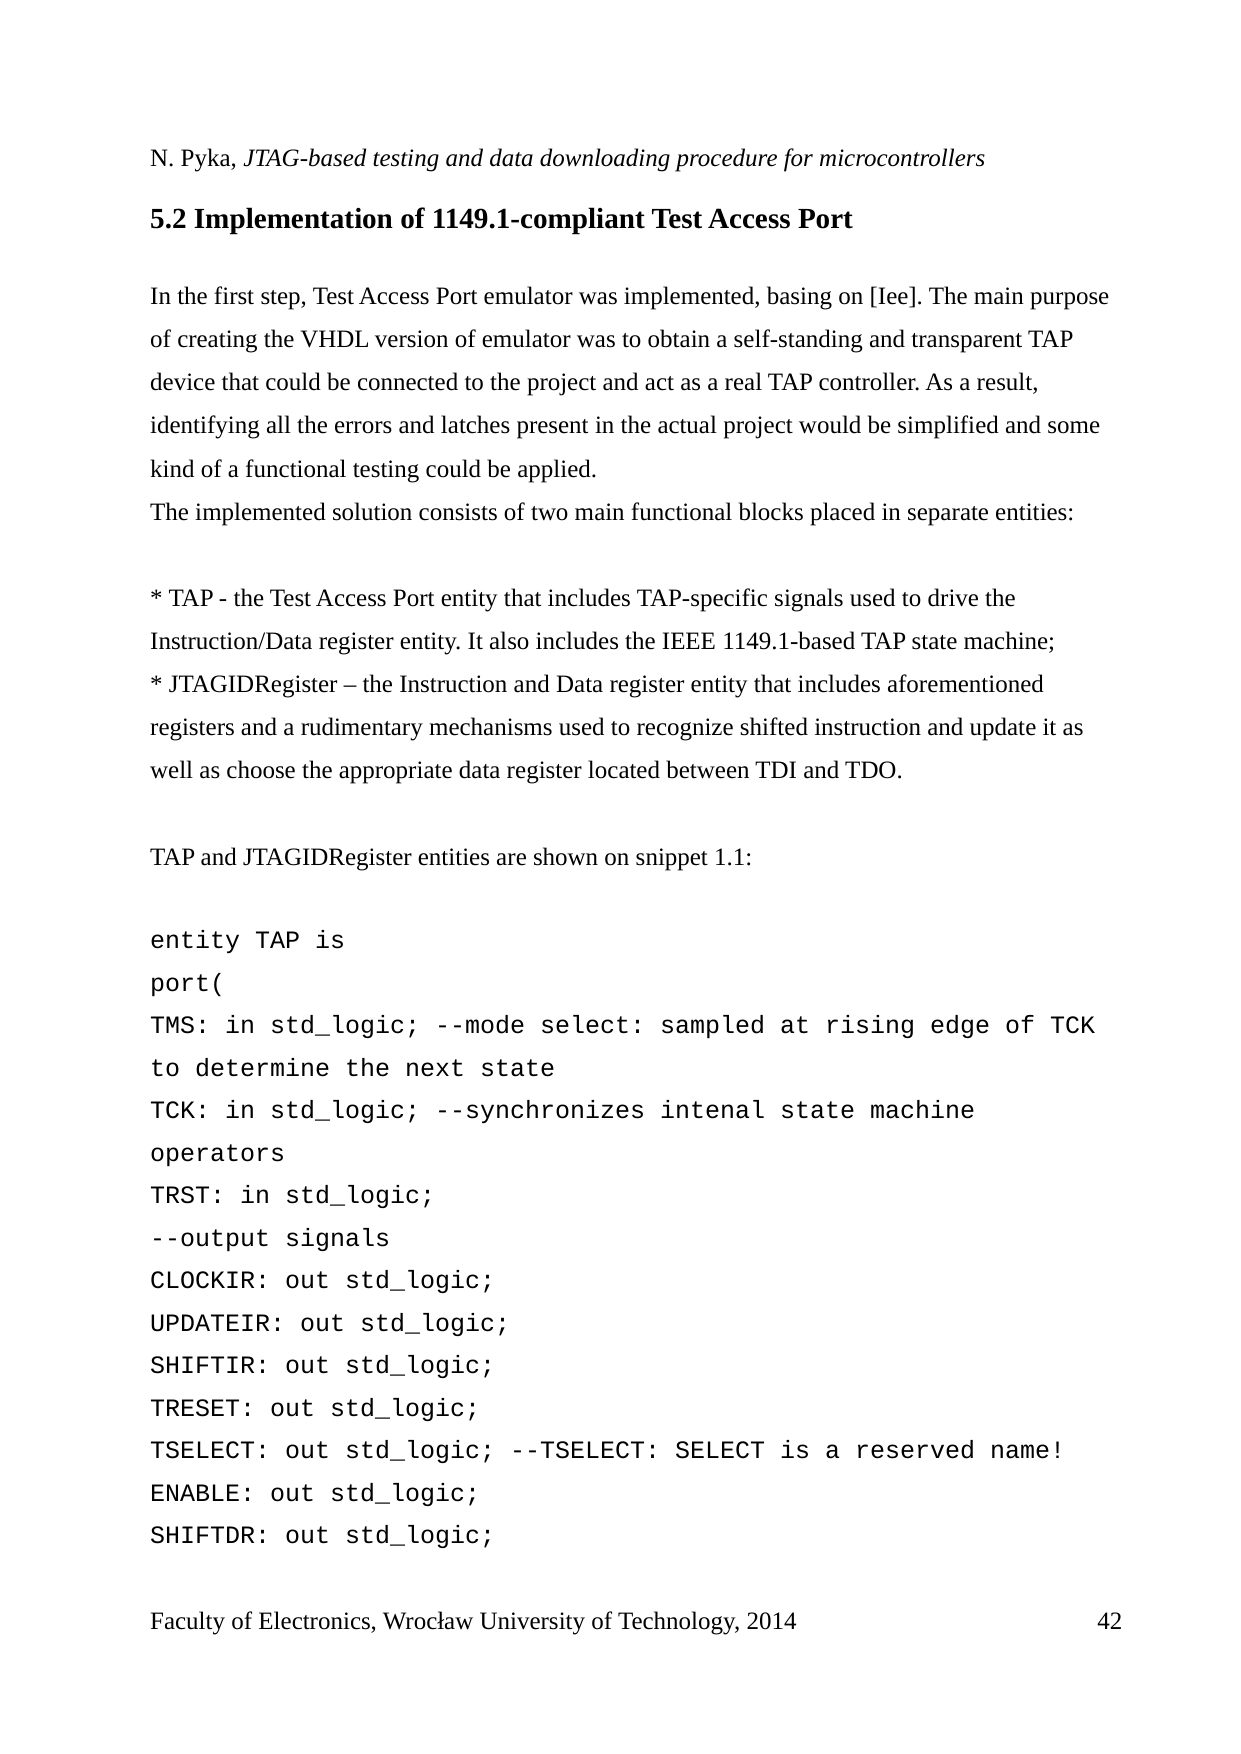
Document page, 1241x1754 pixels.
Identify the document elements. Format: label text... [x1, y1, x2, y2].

text port( [150, 971, 1122, 999]
text entity TAP is [150, 928, 1122, 956]
text SHIFTIR: out std_logic; [150, 1353, 1122, 1381]
subtitle 5.2 Implementation of 1149.1-compliant Test Access Port [150, 201, 1122, 235]
text In the first step, Test Access Port emulator was implemented, basing on [Iee]. The main purpose of creating the VHDL version of emulator was to obtain a self-standing and transparent TAP device that could be connected to the project and act as a real TAP controller. As a result, identifying all the errors and latches present in the actual project would be simplified and some kind of a functional testing could be applied. [150, 281, 1122, 482]
text SHIFTDR: out std_logic; [150, 1523, 1122, 1551]
text TAP and JTAGIDRegister entities are shown on snippet 1.1: [150, 842, 1122, 871]
text CLOCKIR: out std_logic; [150, 1268, 1122, 1296]
text * TAP - the Test Access Port entity that includes TAP-specific signals used to drive the Instruction/Data register entity. It also includes the IEEE 1149.1-based TAP state machine; [150, 583, 1122, 655]
text UPDATEIR: out std_logic; [150, 1311, 1122, 1339]
text --output signals [150, 1226, 1122, 1254]
text The implemented solution consists of two main functional blocks placed in separate entities: [150, 497, 1122, 526]
text TRST: in std_logic; [150, 1183, 1122, 1211]
text TSELECT: out std_logic; --TSELECT: SELECT is a reserved name! [150, 1438, 1122, 1466]
text ENABLE: out std_logic; [150, 1481, 1122, 1509]
text TMS: in std_logic; --mode select: sampled at rising edge of TCK to determine the next state [150, 1013, 1122, 1084]
text TCK: in std_logic; --synchronizes intenal state machine operators [150, 1098, 1122, 1169]
text TRESET: out std_logic; [150, 1396, 1122, 1424]
text * JTAGIDRegister – the Instruction and Data register entity that includes aforementioned registers and a rudimentary mechanisms used to recognize shifted instruction and update it as well as choose the appropriate data register located between TDI and TDO. [150, 669, 1122, 784]
